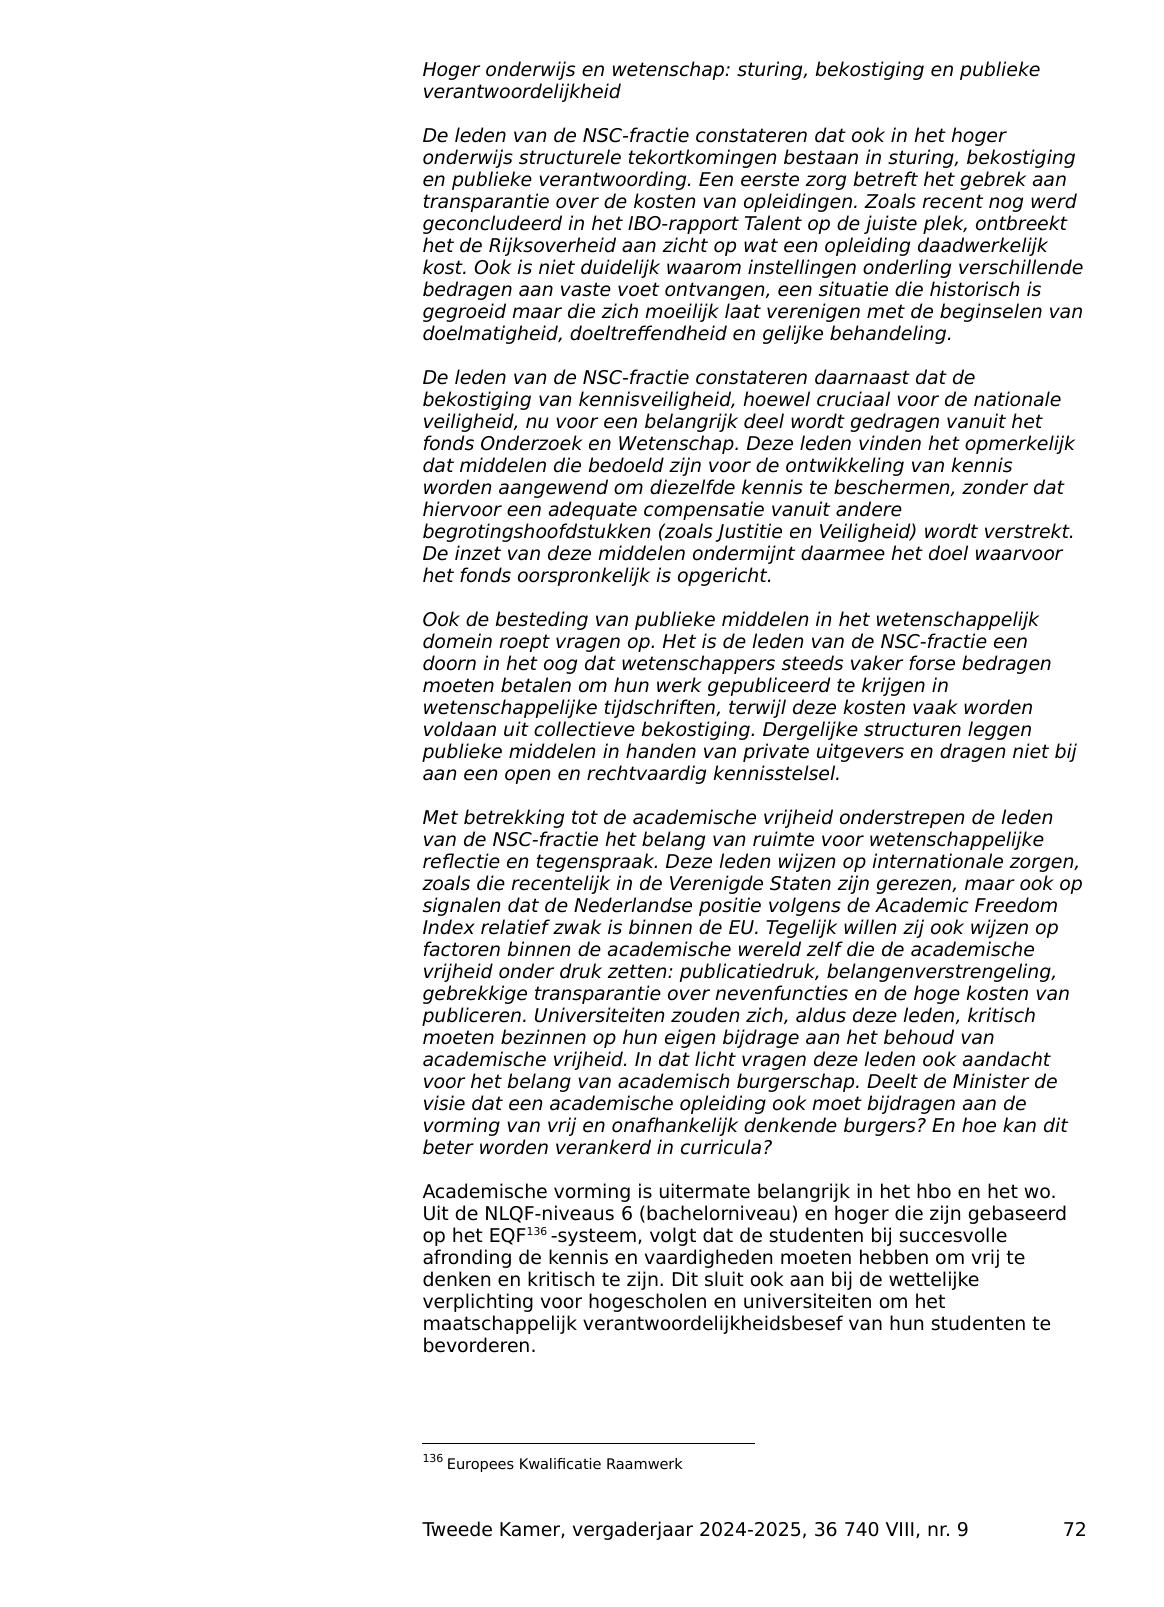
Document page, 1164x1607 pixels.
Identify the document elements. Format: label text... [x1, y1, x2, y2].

text De leden van de NSC-fractie constateren dat ook in het hoger onderwijs structurele tekortkomingen bestaan in sturing, bekostiging en publieke verantwoording. Een eerste zorg betreft het gebrek aan transparantie over de kosten van opleidingen. Zoals recent nog werd geconcludeerd in het IBO-rapport Talent op de juiste plek, ontbreekt het de Rijksoverheid aan zicht op wat een opleiding daadwerkelijk kost. Ook is niet duidelijk waarom instellingen onderling verschillende bedragen aan vaste voet ontvangen, een situatie die historisch is gegroeid maar die zich moeilijk laat verenigen met de beginselen van doelmatigheid, doeltreffendheid en gelijke behandeling. [422, 125, 1087, 345]
text De leden van de NSC-fractie constateren daarnaast dat de bekostiging van kennisveiligheid, hoewel cruciaal voor de nationale veiligheid, nu voor een belangrijk deel wordt gedragen vanuit het fonds Onderzoek en Wetenschap. Deze leden vinden het opmerkelijk dat middelen die bedoeld zijn voor de ontwikkeling van kennis worden aangewend om diezelfde kennis te beschermen, zonder dat hiervoor een adequate compensatie vanuit andere begrotingshoofdstukken (zoals Justitie en Veiligheid) wordt verstrekt. De inzet van deze middelen ondermijnt daarmee het doel waarvoor het fonds oorspronkelijk is opgericht. [422, 367, 1087, 587]
text Europees Kwalificatie Raamwerk [422, 1452, 1087, 1474]
subtitle Hoger onderwijs en wetenschap: sturing, bekostiging en publieke verantwoordelijkheid [422, 59, 1087, 103]
text Met betrekking tot de academische vrijheid onderstrepen de leden van de NSC-fractie het belang van ruimte voor wetenschappelijke reflectie en tegenspraak. Deze leden wijzen op internationale zorgen, zoals die recentelijk in de Verenigde Staten zijn gerezen, maar ook op signalen dat de Nederlandse positie volgens de Academic Freedom Index relatief zwak is binnen de EU. Tegelijk willen zij ook wijzen op factoren binnen de academische wereld zelf die de academische vrijheid onder druk zetten: publicatiedruk, belangenverstrengeling, gebrekkige transparantie over nevenfuncties en de hoge kosten van publiceren. Universiteiten zouden zich, aldus deze leden, kritisch moeten bezinnen op hun eigen bijdrage aan het behoud van academische vrijheid. In dat licht vragen deze leden ook aandacht voor het belang van academisch burgerschap. Deelt de Minister de visie dat een academische opleiding ook moet bijdragen aan de vorming van vrij en onafhankelijk denkende burgers? En hoe kan dit beter worden verankerd in curricula? [422, 807, 1087, 1159]
text Academische vorming is uitermate belangrijk in het hbo en het wo. Uit de NLQF-niveaus 6 (bachelorniveau) en hoger die zijn gebaseerd op het EQF-systeem, volgt dat de studenten bij succesvolle afronding de kennis en vaardigheden moeten hebben om vrij te denken en kritisch te zijn. Dit sluit ook aan bij de wettelijke verplichting voor hogescholen en universiteiten om het maatschappelijk verantwoordelijkheidsbesef van hun studenten te bevorderen. [422, 1181, 1087, 1357]
text Ook de besteding van publieke middelen in het wetenschappelijk domein roept vragen op. Het is de leden van de NSC-fractie een doorn in het oog dat wetenschappers steeds vaker forse bedragen moeten betalen om hun werk gepubliceerd te krijgen in wetenschappelijke tijdschriften, terwijl deze kosten vaak worden voldaan uit collectieve bekostiging. Dergelijke structuren leggen publieke middelen in handen van private uitgevers en dragen niet bij aan een open en rechtvaardig kennisstelsel. [422, 609, 1087, 785]
